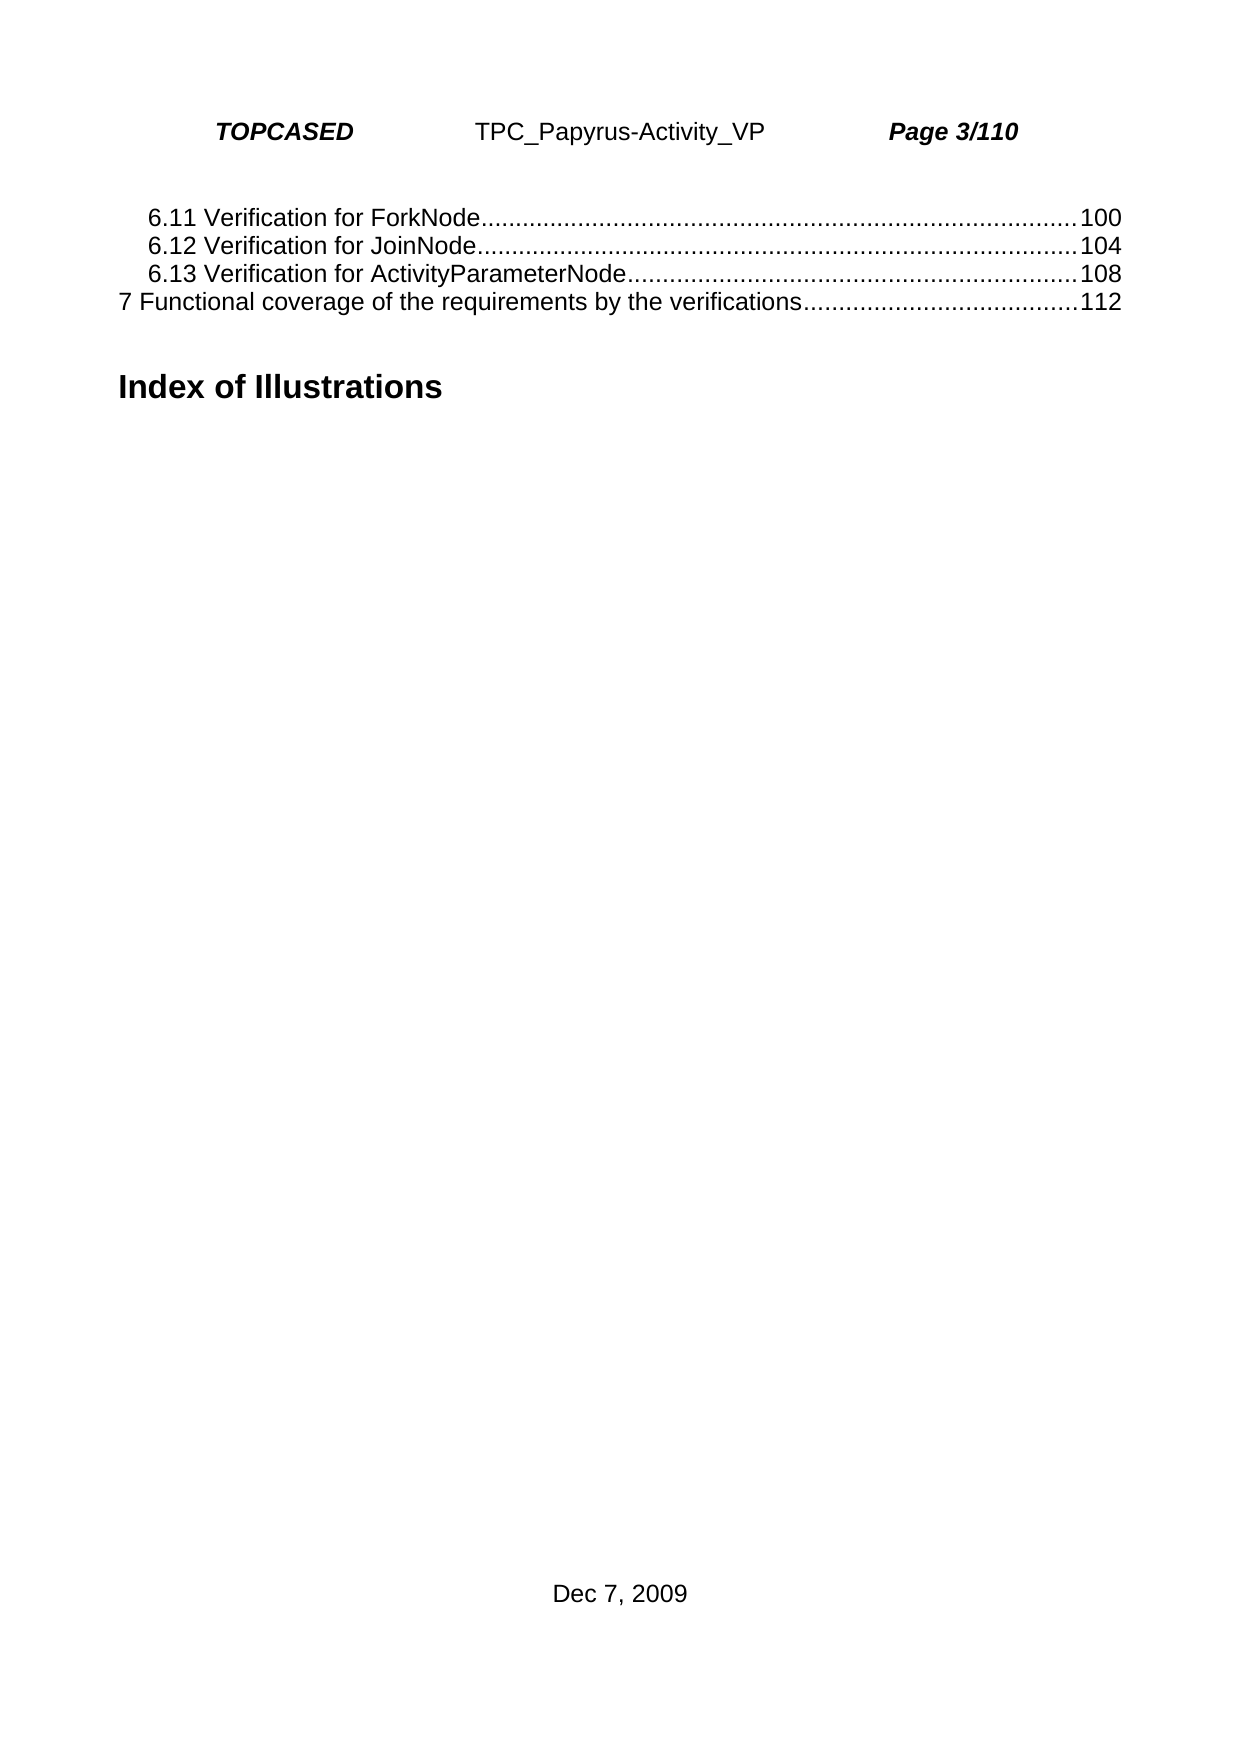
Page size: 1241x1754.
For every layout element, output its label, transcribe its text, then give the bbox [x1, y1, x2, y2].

text 6.11 Verification for ForkNode 100 [148, 204, 1122, 232]
text 6.13 Verification for ActivityParameterNode 108 [148, 260, 1122, 288]
text 6.12 Verification for JoinNode 104 [148, 232, 1122, 260]
text 7 Functional coverage of the requirements by the verifications 112 [118, 288, 1122, 316]
subtitle Index of Illustrations [118, 369, 1122, 406]
